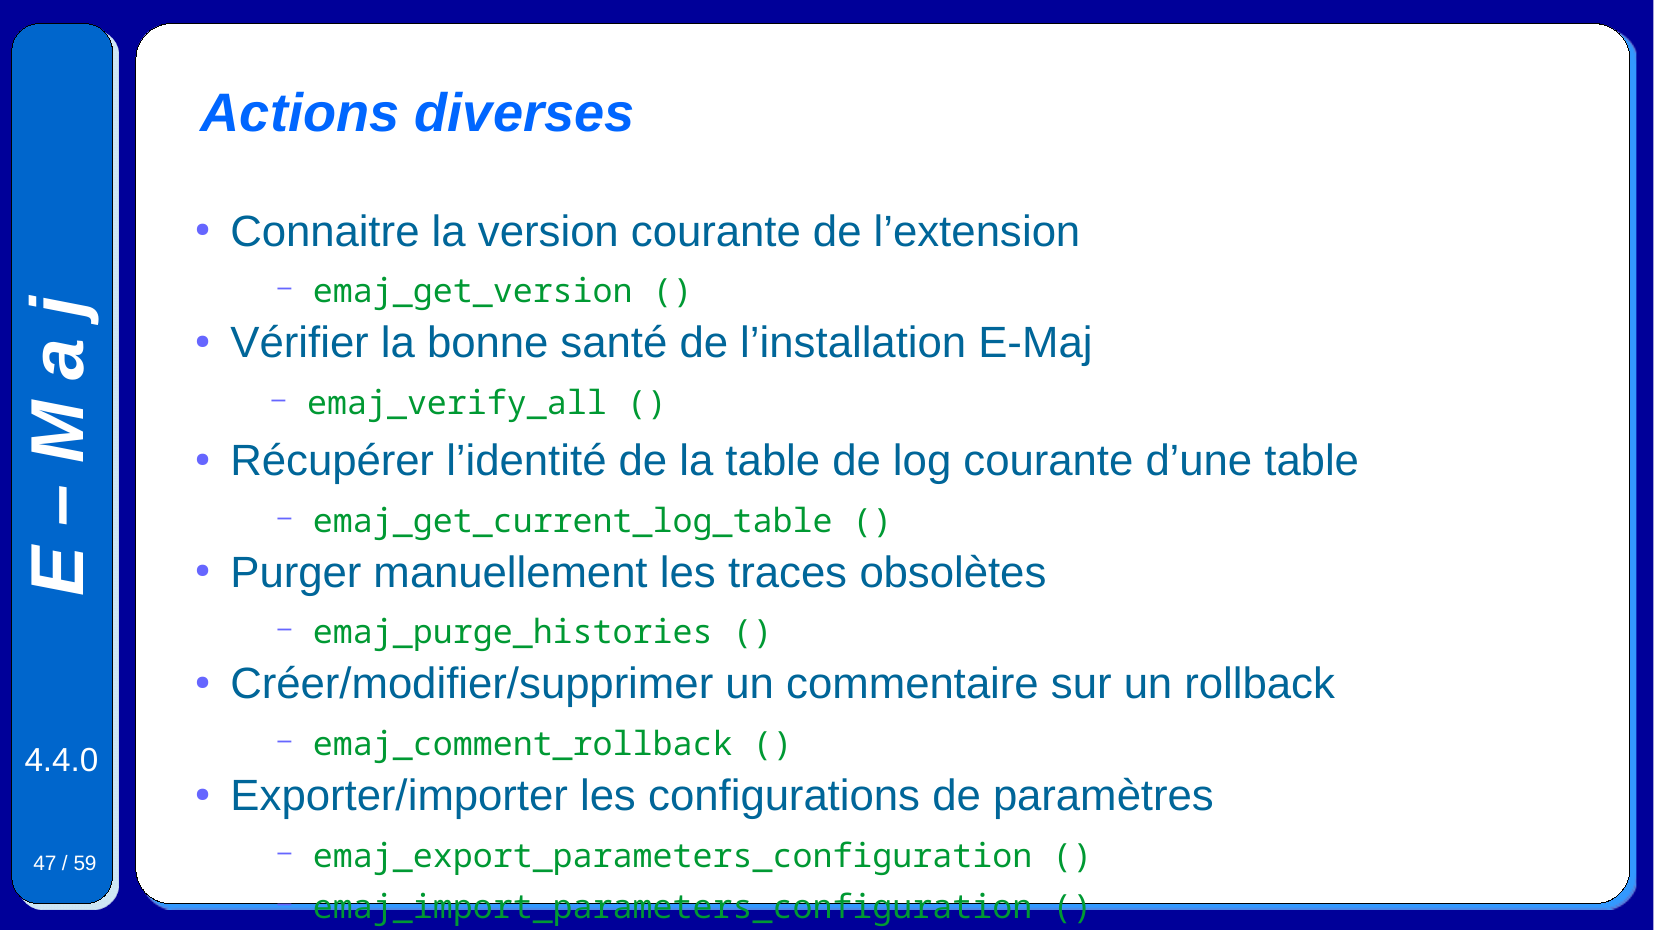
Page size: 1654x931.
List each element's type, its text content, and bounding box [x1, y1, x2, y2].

list Connaitre la version courante de l’extension emaj_get_version () Vérifier la bonne santé de l’installation E-Maj emaj_verify_all () Récupérer l’identité de la table de log courante d’une table emaj_get_current_log_table () Purger manuellement les traces obsolètes emaj_purge_histories () Créer/modifier/supprimer un commentaire sur un rollback emaj_comment_rollback () Exporter/importer les configurations de paramètres emaj_export_parameters_configuration () emaj_import_parameters_configuration () [177, 206, 1587, 882]
title Actions diverses [200, 34, 1575, 191]
